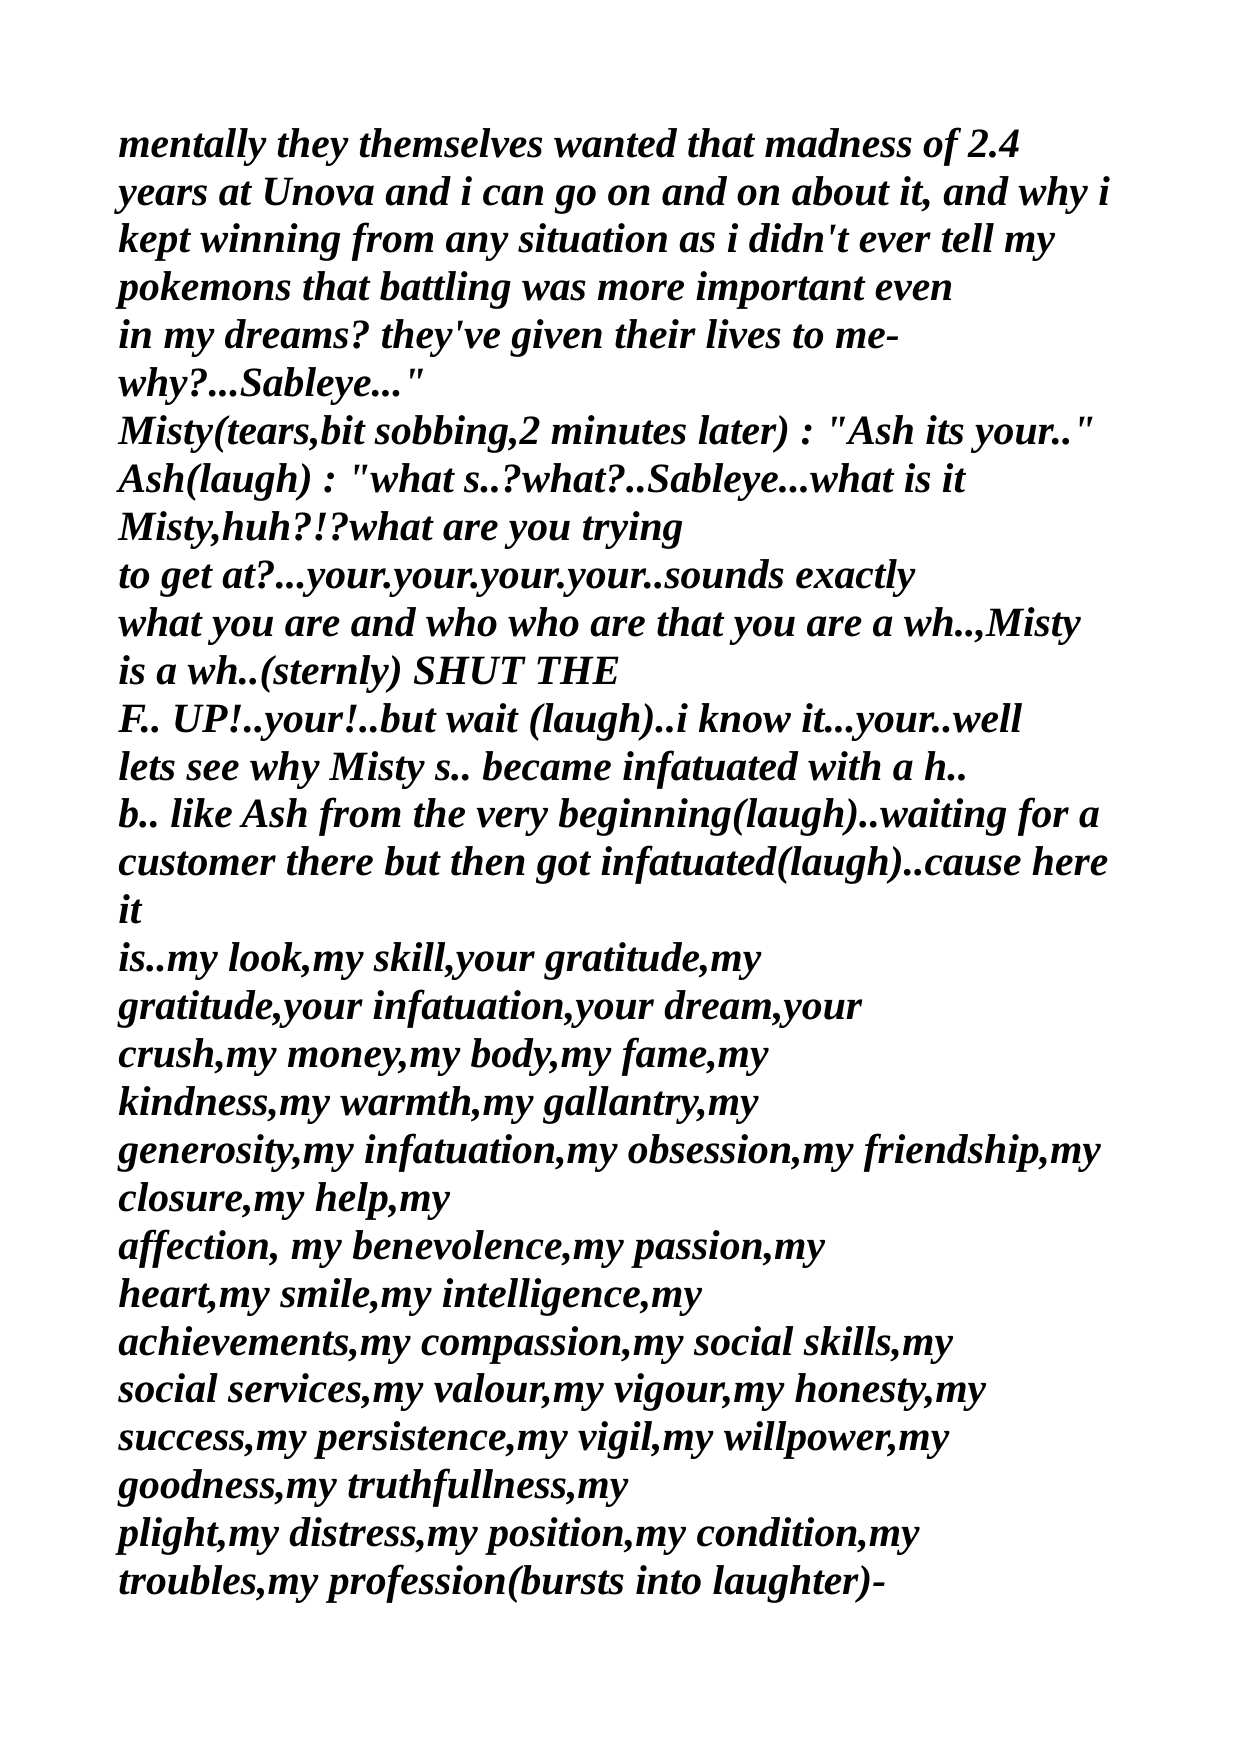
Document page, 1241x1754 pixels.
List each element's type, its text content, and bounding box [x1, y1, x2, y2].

text why?...Sableye..." [118, 358, 1122, 406]
text troubles,my profession(bursts into laughter)- [118, 1556, 1122, 1603]
text pokemons that battling was more important even [118, 262, 1122, 310]
text Ash(laugh) : "what s..?what?..Sableye...what is it Misty,huh?!?what are you trying [118, 453, 1122, 549]
text F.. UP!..your!..but wait (laugh)..i know it...your..well [118, 693, 1122, 741]
text achievements,my compassion,my social skills,my [118, 1316, 1122, 1364]
text generosity,my infatuation,my obsession,my friendship,my closure,my help,my [118, 1124, 1122, 1220]
text kindness,my warmth,my gallantry,my [118, 1076, 1122, 1124]
text heart,my smile,my intelligence,my [118, 1268, 1122, 1316]
text social services,my valour,my vigour,my honesty,my [118, 1364, 1122, 1412]
text to get at?...your.your.your.your..sounds exactly [118, 549, 1122, 597]
text is..my look,my skill,your gratitude,my [118, 933, 1122, 981]
text lets see why Misty s.. became infatuated with a h.. [118, 741, 1122, 789]
text in my dreams? they've given their lives to me- [118, 310, 1122, 358]
text success,my persistence,my vigil,my willpower,my goodness,my truthfullness,my [118, 1412, 1122, 1508]
text what you are and who who are that you are a wh..,Misty is a wh..(sternly) SHUT THE [118, 597, 1122, 693]
text crush,my money,my body,my fame,my [118, 1028, 1122, 1076]
text Misty(tears,bit sobbing,2 minutes later) : "Ash its your.." [118, 406, 1122, 453]
text plight,my distress,my position,my condition,my [118, 1508, 1122, 1556]
text affection, my benevolence,my passion,my [118, 1220, 1122, 1268]
text gratitude,your infatuation,your dream,your [118, 981, 1122, 1028]
text mentally they themselves wanted that madness of 2.4 years at Unova and i can go on and on about it, and why i kept winning from any situation as i didn't ever tell my [118, 118, 1122, 262]
text b.. like Ash from the very beginning(laugh)..waiting for a customer there but then got infatuated(laugh)..cause here it [118, 789, 1122, 933]
